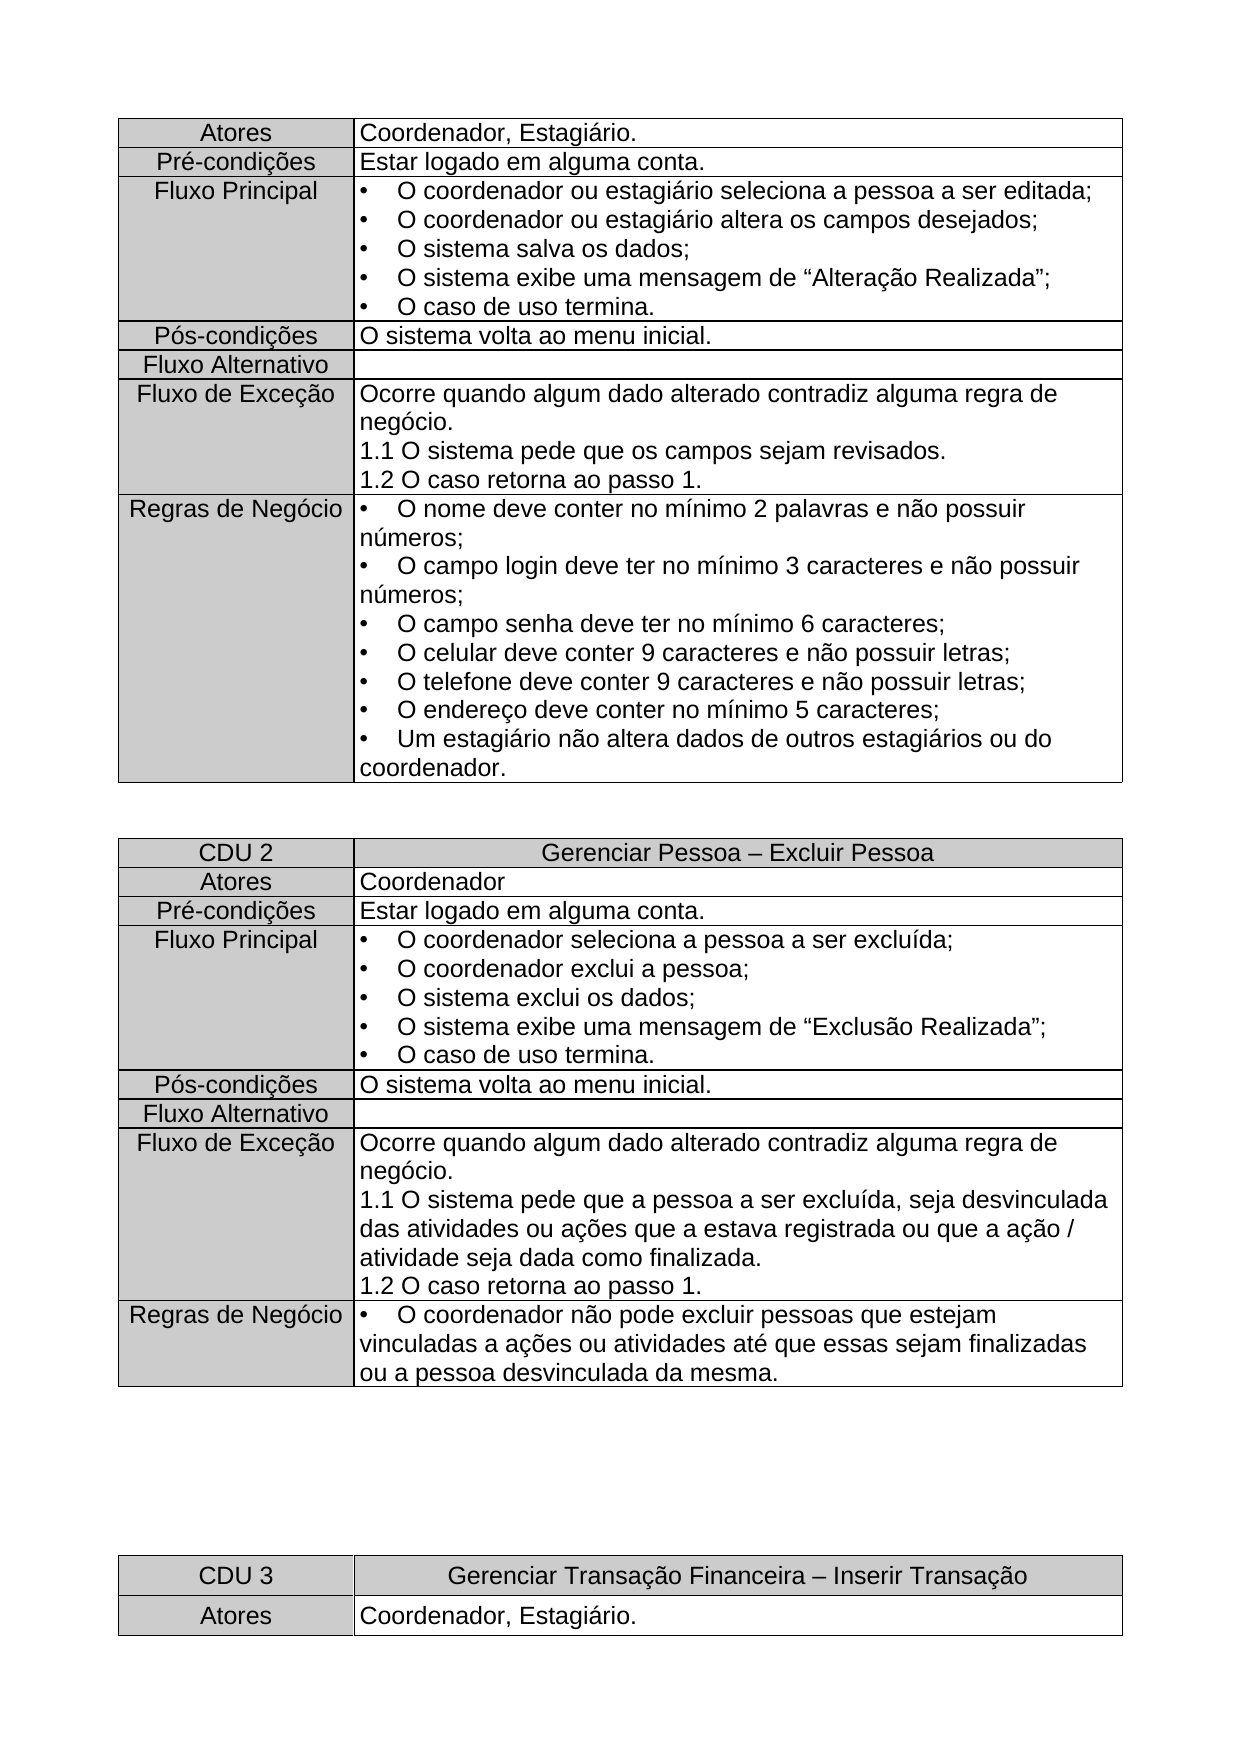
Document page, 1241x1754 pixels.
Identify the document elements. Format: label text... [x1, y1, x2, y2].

table_cell O nome deve conter no mínimo 2 palavras e não possuir números; O campo login deve ter no mínimo 3 caracteres e não possuir números; O campo senha deve ter no mínimo 6 caracteres; O celular deve conter 9 caracteres e não possuir letras; O telefone deve conter 9 caracteres e não possuir letras; O endereço deve conter no mínimo 5 caracteres; Um estagiário não altera dados de outros estagiários ou do coordenador. [355, 495, 1122, 782]
table_cell Atores [119, 1596, 353, 1635]
table_cell [355, 351, 1122, 378]
table_cell Atores [119, 868, 353, 896]
table_cell Estar logado em alguma conta. [355, 148, 1122, 176]
table_cell O sistema volta ao menu inicial. [355, 1071, 1122, 1098]
table_cell Pós-condições [119, 322, 353, 349]
table_cell O coordenador ou estagiário seleciona a pessoa a ser editada; O coordenador ou estagiário altera os campos desejados; O sistema salva os dados; O sistema exibe uma mensagem de “Alteração Realizada”; O caso de uso termina. [355, 177, 1122, 320]
table_cell Pré-condições [119, 897, 353, 925]
table_cell Fluxo Principal [119, 926, 353, 1069]
table_cell O sistema volta ao menu inicial. [355, 322, 1122, 349]
table_cell Regras de Negócio [119, 495, 353, 782]
table_cell Ocorre quando algum dado alterado contradiz alguma regra de negócio. 1.1 O sistema pede que a pessoa a ser excluída, seja desvinculada das atividades ou ações que a estava registrada ou que a ação / atividade seja dada como finalizada. 1.2 O caso retorna ao passo 1. [355, 1129, 1122, 1300]
table_header Gerenciar Transação Financeira – Inserir Transação [355, 1556, 1122, 1595]
table_cell Fluxo Alternativo [119, 351, 353, 378]
table_header CDU 2 [119, 839, 353, 867]
table_header CDU 3 [119, 1556, 353, 1595]
table_cell Coordenador, Estagiário. [355, 119, 1122, 147]
table_cell Fluxo de Exceção [119, 1129, 353, 1300]
table_cell Coordenador [355, 868, 1122, 896]
table_cell Pré-condições [119, 148, 353, 176]
table_cell Estar logado em alguma conta. [355, 897, 1122, 925]
table_header Gerenciar Pessoa – Excluir Pessoa [355, 839, 1122, 867]
table_cell [355, 1100, 1122, 1127]
table_cell Coordenador, Estagiário. [355, 1596, 1122, 1635]
table_cell Fluxo de Exceção [119, 380, 353, 494]
table_cell Pós-condições [119, 1071, 353, 1098]
table_cell O coordenador não pode excluir pessoas que estejam vinculadas a ações ou atividades até que essas sejam finalizadas ou a pessoa desvinculada da mesma. [355, 1301, 1122, 1386]
table_cell Ocorre quando algum dado alterado contradiz alguma regra de negócio. 1.1 O sistema pede que os campos sejam revisados. 1.2 O caso retorna ao passo 1. [355, 380, 1122, 494]
table_cell Fluxo Principal [119, 177, 353, 320]
table_cell Atores [119, 119, 353, 147]
table_cell O coordenador seleciona a pessoa a ser excluída; O coordenador exclui a pessoa; O sistema exclui os dados; O sistema exibe uma mensagem de “Exclusão Realizada”; O caso de uso termina. [355, 926, 1122, 1069]
table_cell Fluxo Alternativo [119, 1100, 353, 1127]
table_cell Regras de Negócio [119, 1301, 353, 1386]
